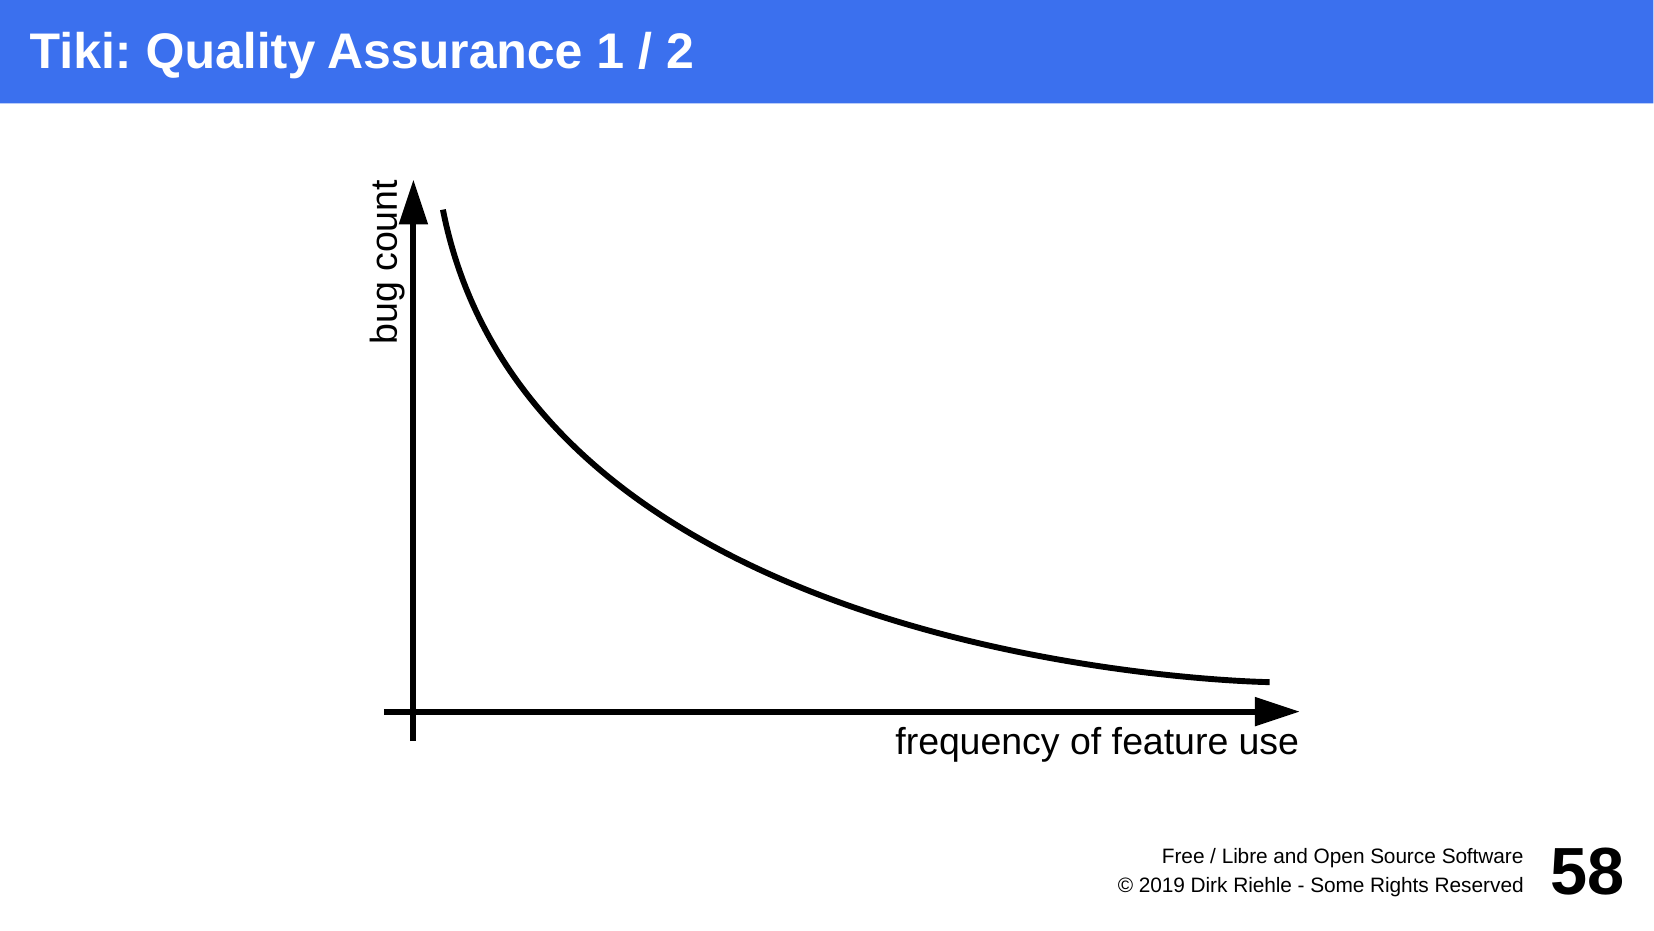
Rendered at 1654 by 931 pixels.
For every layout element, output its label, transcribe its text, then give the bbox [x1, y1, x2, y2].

text_box bug count [354, 180, 414, 535]
text_box frequency of feature use [767, 711, 1300, 771]
title Tiki: Quality Assurance 1 / 2 [0, 0, 1654, 104]
